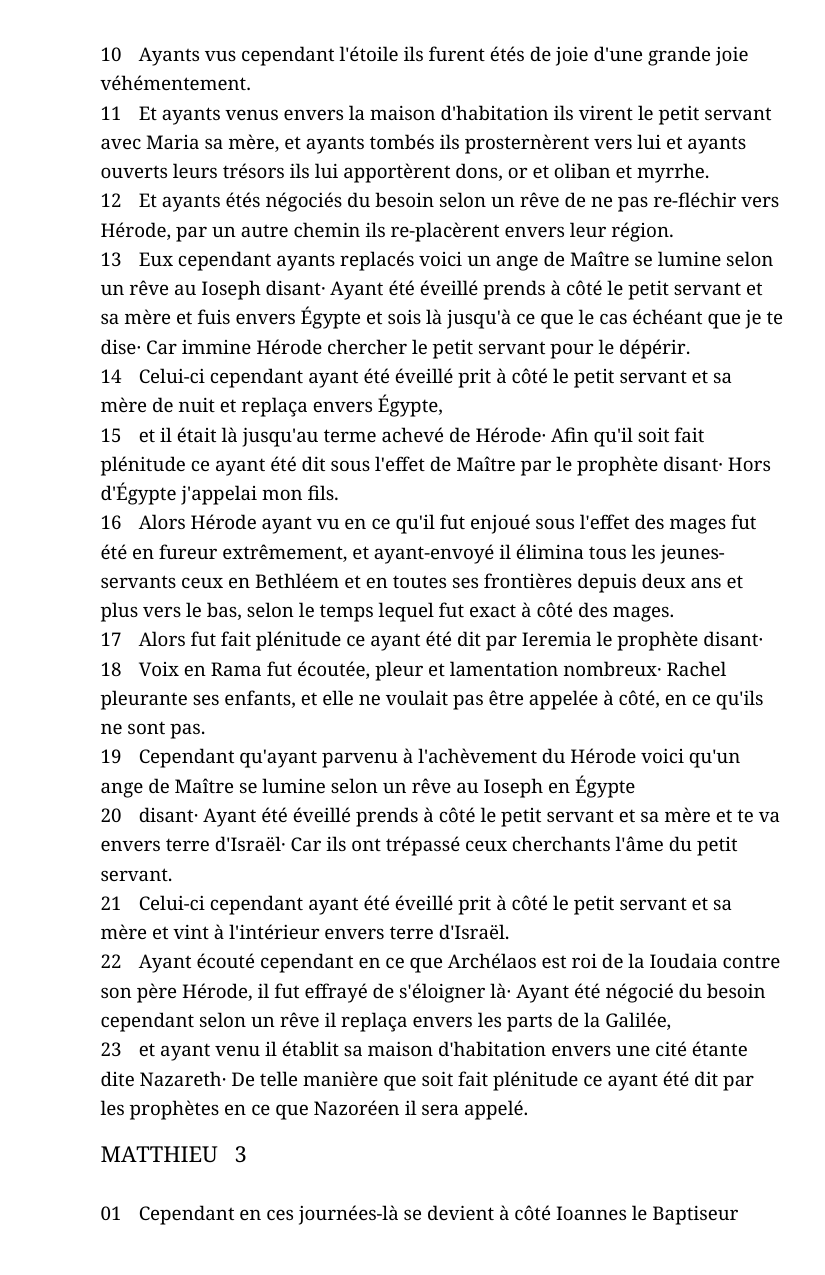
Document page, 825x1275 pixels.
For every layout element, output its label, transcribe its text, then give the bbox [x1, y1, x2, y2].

text MATTHIEU 3 [100, 1139, 784, 1169]
text 10 Ayants vus cependant l'étoile ils furent étés de joie d'une grande joie véhémentement. 11 Et ayants venus envers la maison d'habitation ils virent le petit servant avec Maria sa mère, et ayants tombés ils prosternèrent vers lui et ayants ouverts leurs trésors ils lui apportèrent dons, or et oliban et myrrhe. 12 Et ayants étés négociés du besoin selon un rêve de ne pas re-fléchir vers Hérode, par un autre chemin ils re-placèrent envers leur région. 13 Eux cependant ayants replacés voici un ange de Maître se lumine selon un rêve au Ioseph disant· Ayant été éveillé prends à côté le petit servant et sa mère et fuis envers Égypte et sois là jusqu'à ce que le cas échéant que je te dise· Car immine Hérode chercher le petit servant pour le dépérir. 14 Celui-ci cependant ayant été éveillé prit à côté le petit servant et sa mère de nuit et replaça envers Égypte, 15 et il était là jusqu'au terme achevé de Hérode· Afin qu'il soit fait plénitude ce ayant été dit sous l'effet de Maître par le prophète disant· Hors d'Égypte j'appelai mon fils. 16 Alors Hérode ayant vu en ce qu'il fut enjoué sous l'effet des mages fut été en fureur extrêmement, et ayant-envoyé il élimina tous les jeunes-servants ceux en Bethléem et en toutes ses frontières depuis deux ans et plus vers le bas, selon le temps lequel fut exact à côté des mages. 17 Alors fut fait plénitude ce ayant été dit par Ieremia le prophète disant· 18 Voix en Rama fut écoutée, pleur et lamentation nombreux· Rachel pleurante ses enfants, et elle ne voulait pas être appelée à côté, en ce qu'ils ne sont pas. 19 Cependant qu'ayant parvenu à l'achèvement du Hérode voici qu'un ange de Maître se lumine selon un rêve au Ioseph en Égypte 20 disant· Ayant été éveillé prends à côté le petit servant et sa mère et te va envers terre d'Israël· Car ils ont trépassé ceux cherchants l'âme du petit servant. 21 Celui-ci cependant ayant été éveillé prit à côté le petit servant et sa mère et vint à l'intérieur envers terre d'Israël. 22 Ayant écouté cependant en ce que Archélaos est roi de la Ioudaia contre son père Hérode, il fut effrayé de s'éloigner là· Ayant été négocié du besoin cependant selon un rêve il replaça envers les parts de la Galilée, 23 et ayant venu il établit sa maison d'habitation envers une cité étante dite Nazareth· De telle manière que soit fait plénitude ce ayant été dit par les prophètes en ce que Nazoréen il sera appelé. [100, 41, 784, 1121]
text 01 Cependant en ces journées-là se devient à côté Ioannes le Baptiseur [100, 1173, 784, 1226]
